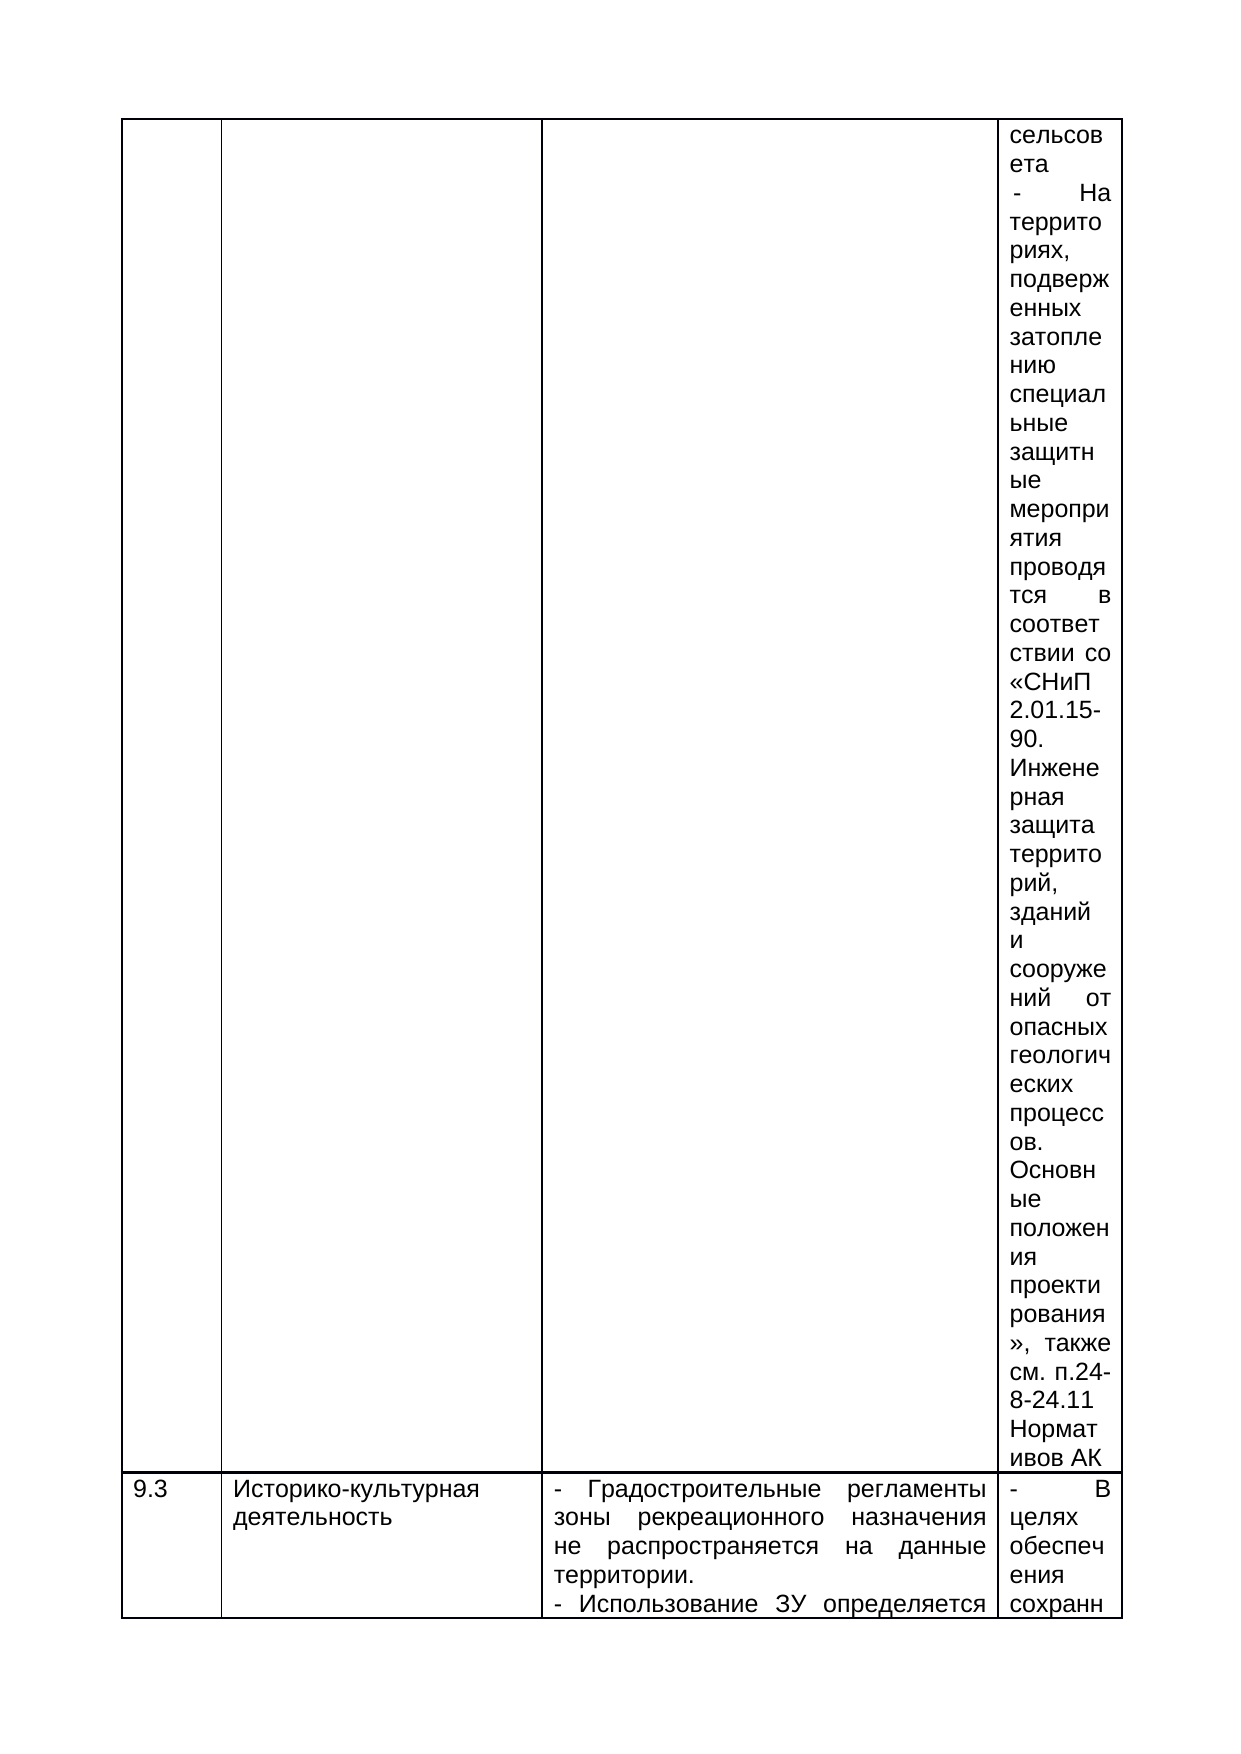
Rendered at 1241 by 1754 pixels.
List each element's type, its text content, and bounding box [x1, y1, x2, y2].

table_cell [222, 120, 541, 1471]
table_cell - В целях обеспечения сохранн [999, 1474, 1121, 1617]
table_cell - Градостроительные регламенты зоны рекреационного назначения не распространяется на данные территории. - Использование ЗУ определяется [543, 1474, 997, 1617]
table_cell [123, 120, 221, 1471]
table_cell 9.3 [123, 1474, 221, 1617]
table_cell сельсовета - На территориях, подверженных затоплению специальные защитные мероприятия проводятся в соответствии со «СНиП 2.01.15-90. Инженерная защита территорий, зданий и сооружений от опасных геологических процессов. Основные положения проектирования», также см. п.24-8-24.11 Нормативов АК [999, 120, 1121, 1471]
table_cell Историко-культурная деятельность [222, 1474, 541, 1617]
table_cell [543, 120, 997, 1471]
